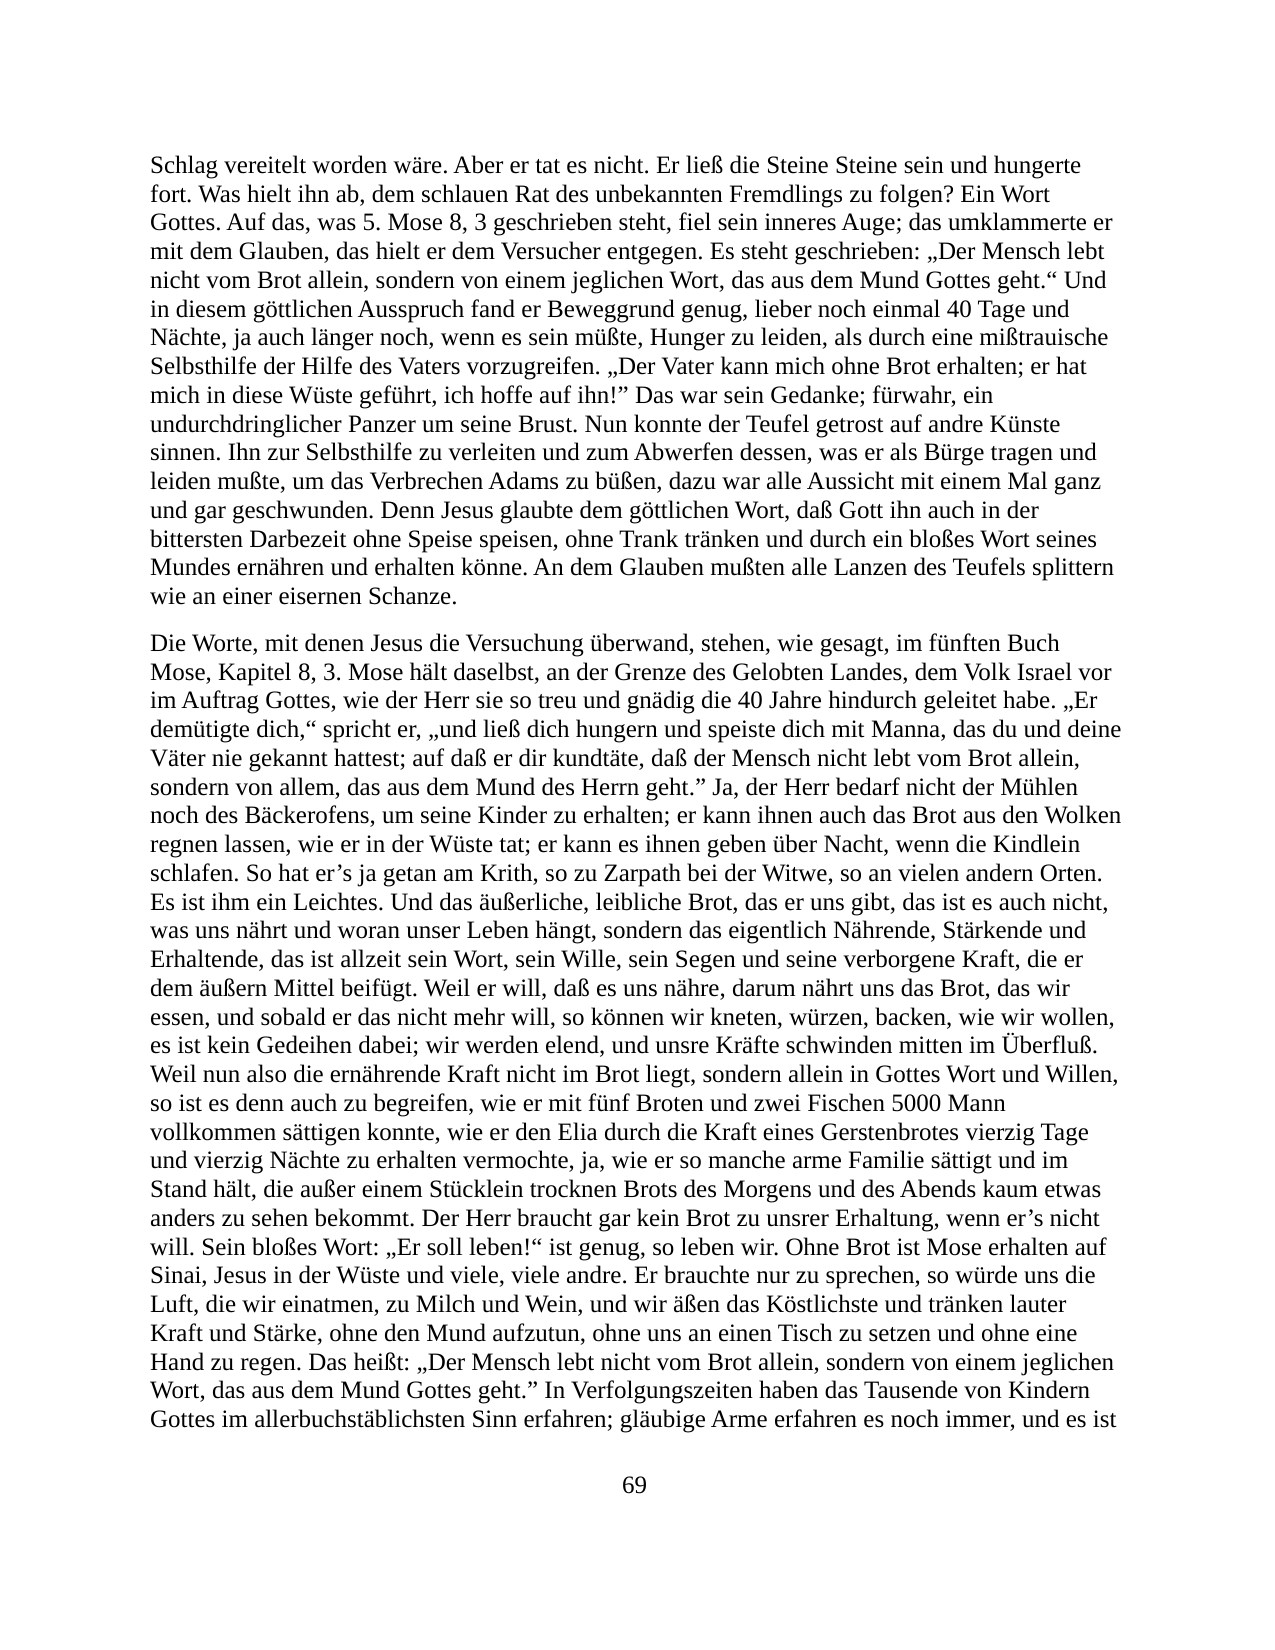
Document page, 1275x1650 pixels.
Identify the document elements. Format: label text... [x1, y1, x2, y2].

text Die Worte, mit denen Jesus die Versuchung überwand, stehen, wie gesagt, im fünften Buch Mose, Kapitel 8, 3. Mose hält daselbst, an der Grenze des Gelobten Landes, dem Volk Israel vor im Auftrag Gottes, wie der Herr sie so treu und gnädig die 40 Jahre hindurch geleitet habe. „Er demütigte dich,“ spricht er, „und ließ dich hungern und speiste dich mit Manna, das du und deine Väter nie gekannt hattest; auf daß er dir kundtäte, daß der Mensch nicht lebt vom Brot allein, sondern von allem, das aus dem Mund des Herrn geht.” Ja, der Herr bedarf nicht der Mühlen noch des Bäckerofens, um seine Kinder zu erhalten; er kann ihnen auch das Brot aus den Wolken regnen lassen, wie er in der Wüste tat; er kann es ihnen geben über Nacht, wenn die Kindlein schlafen. So hat er’s ja getan am Krith, so zu Zarpath bei der Witwe, so an vielen andern Orten. Es ist ihm ein Leichtes. Und das äußerliche, leibliche Brot, das er uns gibt, das ist es auch nicht, was uns nährt und woran unser Leben hängt, sondern das eigentlich Nährende, Stärkende und Erhaltende, das ist allzeit sein Wort, sein Wille, sein Segen und seine verborgene Kraft, die er dem äußern Mittel beifügt. Weil er will, daß es uns nähre, darum nährt uns das Brot, das wir essen, und sobald er das nicht mehr will, so können wir kneten, würzen, backen, wie wir wollen, es ist kein Gedeihen dabei; wir werden elend, und unsre Kräfte schwinden mitten im Überfluß. Weil nun also die ernährende Kraft nicht im Brot liegt, sondern allein in Gottes Wort und Willen, so ist es denn auch zu begreifen, wie er mit fünf Broten und zwei Fischen 5000 Mann vollkommen sättigen konnte, wie er den Elia durch die Kraft eines Gerstenbrotes vierzig Tage und vierzig Nächte zu erhalten vermochte, ja, wie er so manche arme Familie sättigt und im Stand hält, die außer einem Stücklein trocknen Brots des Morgens und des Abends kaum etwas anders zu sehen bekommt. Der Herr braucht gar kein Brot zu unsrer Erhaltung, wenn er’s nicht will. Sein bloßes Wort: „Er soll leben!“ ist genug, so leben wir. Ohne Brot ist Mose erhalten auf Sinai, Jesus in der Wüste und viele, viele andre. Er brauchte nur zu sprechen, so würde uns die Luft, die wir einatmen, zu Milch und Wein, und wir äßen das Köstlichste und tränken lauter Kraft und Stärke, ohne den Mund aufzutun, ohne uns an einen Tisch zu setzen und ohne eine Hand zu regen. Das heißt: „Der Mensch lebt nicht vom Brot allein, sondern von einem jeglichen Wort, das aus dem Mund Gottes geht.” In Verfolgungszeiten haben das Tausende von Kindern Gottes im allerbuchstäblichsten Sinn erfahren; gläubige Arme erfahren es noch immer, und es ist [150, 628, 1125, 1433]
text Schlag vereitelt worden wäre. Aber er tat es nicht. Er ließ die Steine Steine sein und hungerte fort. Was hielt ihn ab, dem schlauen Rat des unbekannten Fremdlings zu folgen? Ein Wort Gottes. Auf das, was 5. Mose 8, 3 geschrieben steht, fiel sein inneres Auge; das umklammerte er mit dem Glauben, das hielt er dem Versucher entgegen. Es steht geschrieben: „Der Mensch lebt nicht vom Brot allein, sondern von einem jeglichen Wort, das aus dem Mund Gottes geht.“ Und in diesem göttlichen Ausspruch fand er Beweggrund genug, lieber noch einmal 40 Tage und Nächte, ja auch länger noch, wenn es sein müßte, Hunger zu leiden, als durch eine mißtrauische Selbsthilfe der Hilfe des Vaters vorzugreifen. „Der Vater kann mich ohne Brot erhalten; er hat mich in diese Wüste geführt, ich hoffe auf ihn!” Das war sein Gedanke; fürwahr, ein undurchdringlicher Panzer um seine Brust. Nun konnte der Teufel getrost auf andre Künste sinnen. Ihn zur Selbsthilfe zu verleiten und zum Abwerfen dessen, was er als Bürge tragen und leiden mußte, um das Verbrechen Adams zu büßen, dazu war alle Aussicht mit einem Mal ganz und gar geschwunden. Denn Jesus glaubte dem göttlichen Wort, daß Gott ihn auch in der bittersten Darbezeit ohne Speise speisen, ohne Trank tränken und durch ein bloßes Wort seines Mundes ernähren und erhalten könne. An dem Glauben mußten alle Lanzen des Teufels splittern wie an einer eisernen Schanze. [150, 150, 1125, 610]
